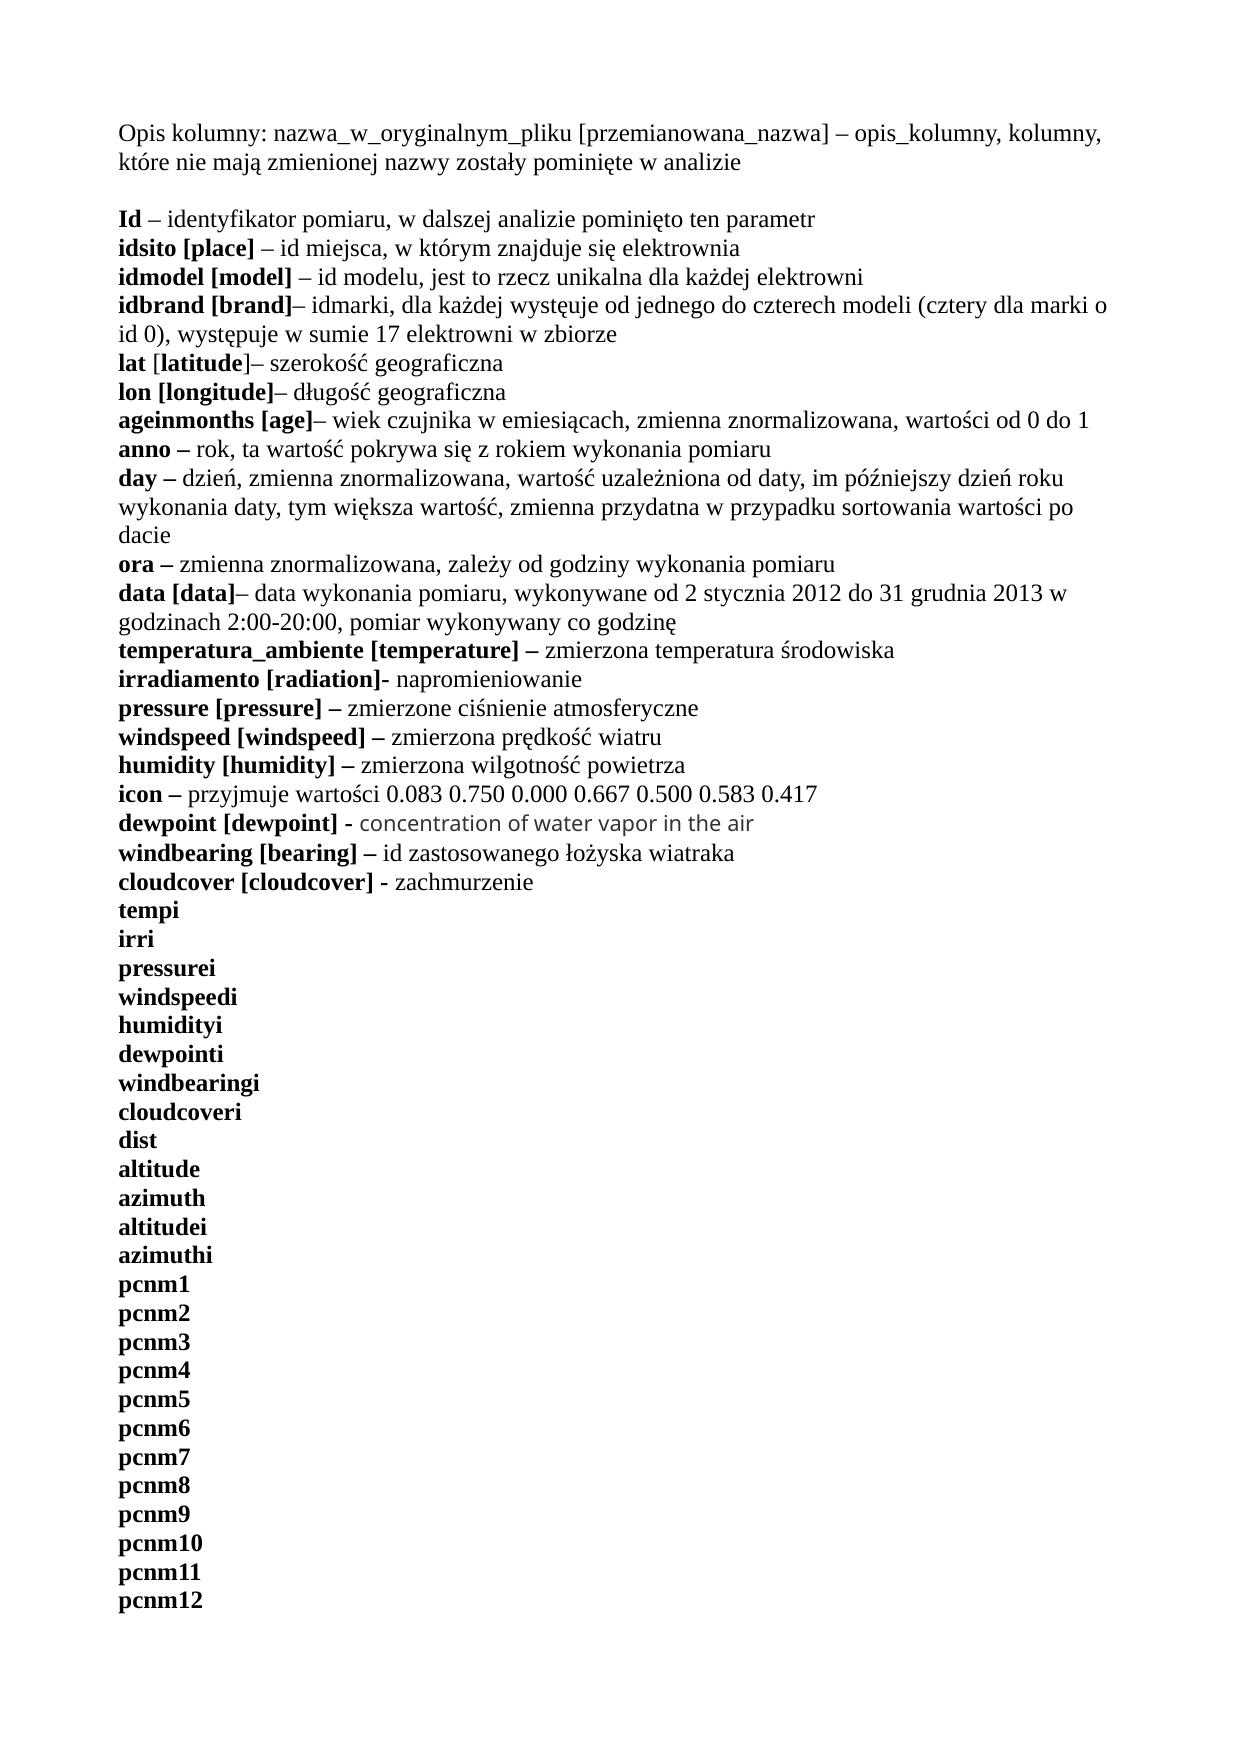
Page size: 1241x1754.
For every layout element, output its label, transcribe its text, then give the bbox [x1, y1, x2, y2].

text windbearing [bearing] – id zastosowanego łożyska wiatraka [118, 838, 1122, 867]
text idsito [place] – id miejsca, w którym znajduje się elektrownia [118, 233, 1122, 262]
text humidity [humidity] – zmierzona wilgotność powietrza [118, 751, 1122, 779]
text dist [118, 1125, 1122, 1154]
text windspeed [windspeed] – zmierzona prędkość wiatru [118, 722, 1122, 751]
text pcnm3 [118, 1327, 1122, 1355]
text altitude [118, 1154, 1122, 1183]
text cloudcoveri [118, 1097, 1122, 1125]
text pcnm9 [118, 1499, 1122, 1528]
text pcnm2 [118, 1298, 1122, 1327]
text icon – przyjmuje wartości 0.083 0.750 0.000 0.667 0.500 0.583 0.417 [118, 779, 1122, 808]
text cloudcover [cloudcover] - zachmurzenie [118, 867, 1122, 895]
text irri [118, 924, 1122, 953]
text anno – rok, ta wartość pokrywa się z rokiem wykonania pomiaru [118, 434, 1122, 463]
text pcnm7 [118, 1442, 1122, 1470]
text idbrand [brand]– idmarki, dla każdej wystęuje od jednego do czterech modeli (cztery dla marki o id 0), występuje w sumie 17 elektrowni w zbiorze [118, 291, 1122, 348]
text Id – identyfikator pomiaru, w dalszej analizie pominięto ten parametr [118, 204, 1122, 233]
text Opis kolumny: nazwa_w_oryginalnym_pliku [przemianowana_nazwa] – opis_kolumny, kolumny, które nie mają zmienionej nazwy zostały pominięte w analizie [118, 118, 1122, 176]
text pcnm11 [118, 1557, 1122, 1585]
text pcnm8 [118, 1470, 1122, 1499]
text lat [latitude]– szerokość geograficzna [118, 348, 1122, 377]
text pcnm10 [118, 1528, 1122, 1557]
text ora – zmienna znormalizowana, zależy od godziny wykonania pomiaru [118, 549, 1122, 578]
text tempi [118, 895, 1122, 924]
text irradiamento [radiation]- napromieniowanie [118, 664, 1122, 693]
text lon [longitude]– długość geograficzna [118, 377, 1122, 406]
text pcnm4 [118, 1355, 1122, 1384]
text day – dzień, zmienna znormalizowana, wartość uzależniona od daty, im późniejszy dzień roku wykonania daty, tym większa wartość, zmienna przydatna w przypadku sortowania wartości po dacie [118, 463, 1122, 549]
text pressure [pressure] – zmierzone ciśnienie atmosferyczne [118, 693, 1122, 722]
text data [data]– data wykonania pomiaru, wykonywane od 2 stycznia 2012 do 31 grudnia 2013 w godzinach 2:00-20:00, pomiar wykonywany co godzinę [118, 578, 1122, 636]
text pcnm12 [118, 1585, 1122, 1614]
text azimuthi [118, 1240, 1122, 1269]
text dewpoint [dewpoint] - concentration of water vapor in the air [118, 808, 1122, 838]
text humidityi [118, 1010, 1122, 1039]
text windbearingi [118, 1068, 1122, 1097]
text ageinmonths [age]– wiek czujnika w emiesiącach, zmienna znormalizowana, wartości od 0 do 1 [118, 406, 1122, 434]
text pcnm5 [118, 1384, 1122, 1413]
text altitudei [118, 1212, 1122, 1240]
text dewpointi [118, 1039, 1122, 1068]
text temperatura_ambiente [temperature] – zmierzona temperatura środowiska [118, 636, 1122, 664]
text azimuth [118, 1183, 1122, 1212]
text windspeedi [118, 982, 1122, 1010]
text pcnm1 [118, 1269, 1122, 1298]
text pressurei [118, 953, 1122, 982]
text idmodel [model] – id modelu, jest to rzecz unikalna dla każdej elektrowni [118, 262, 1122, 291]
text pcnm6 [118, 1413, 1122, 1442]
